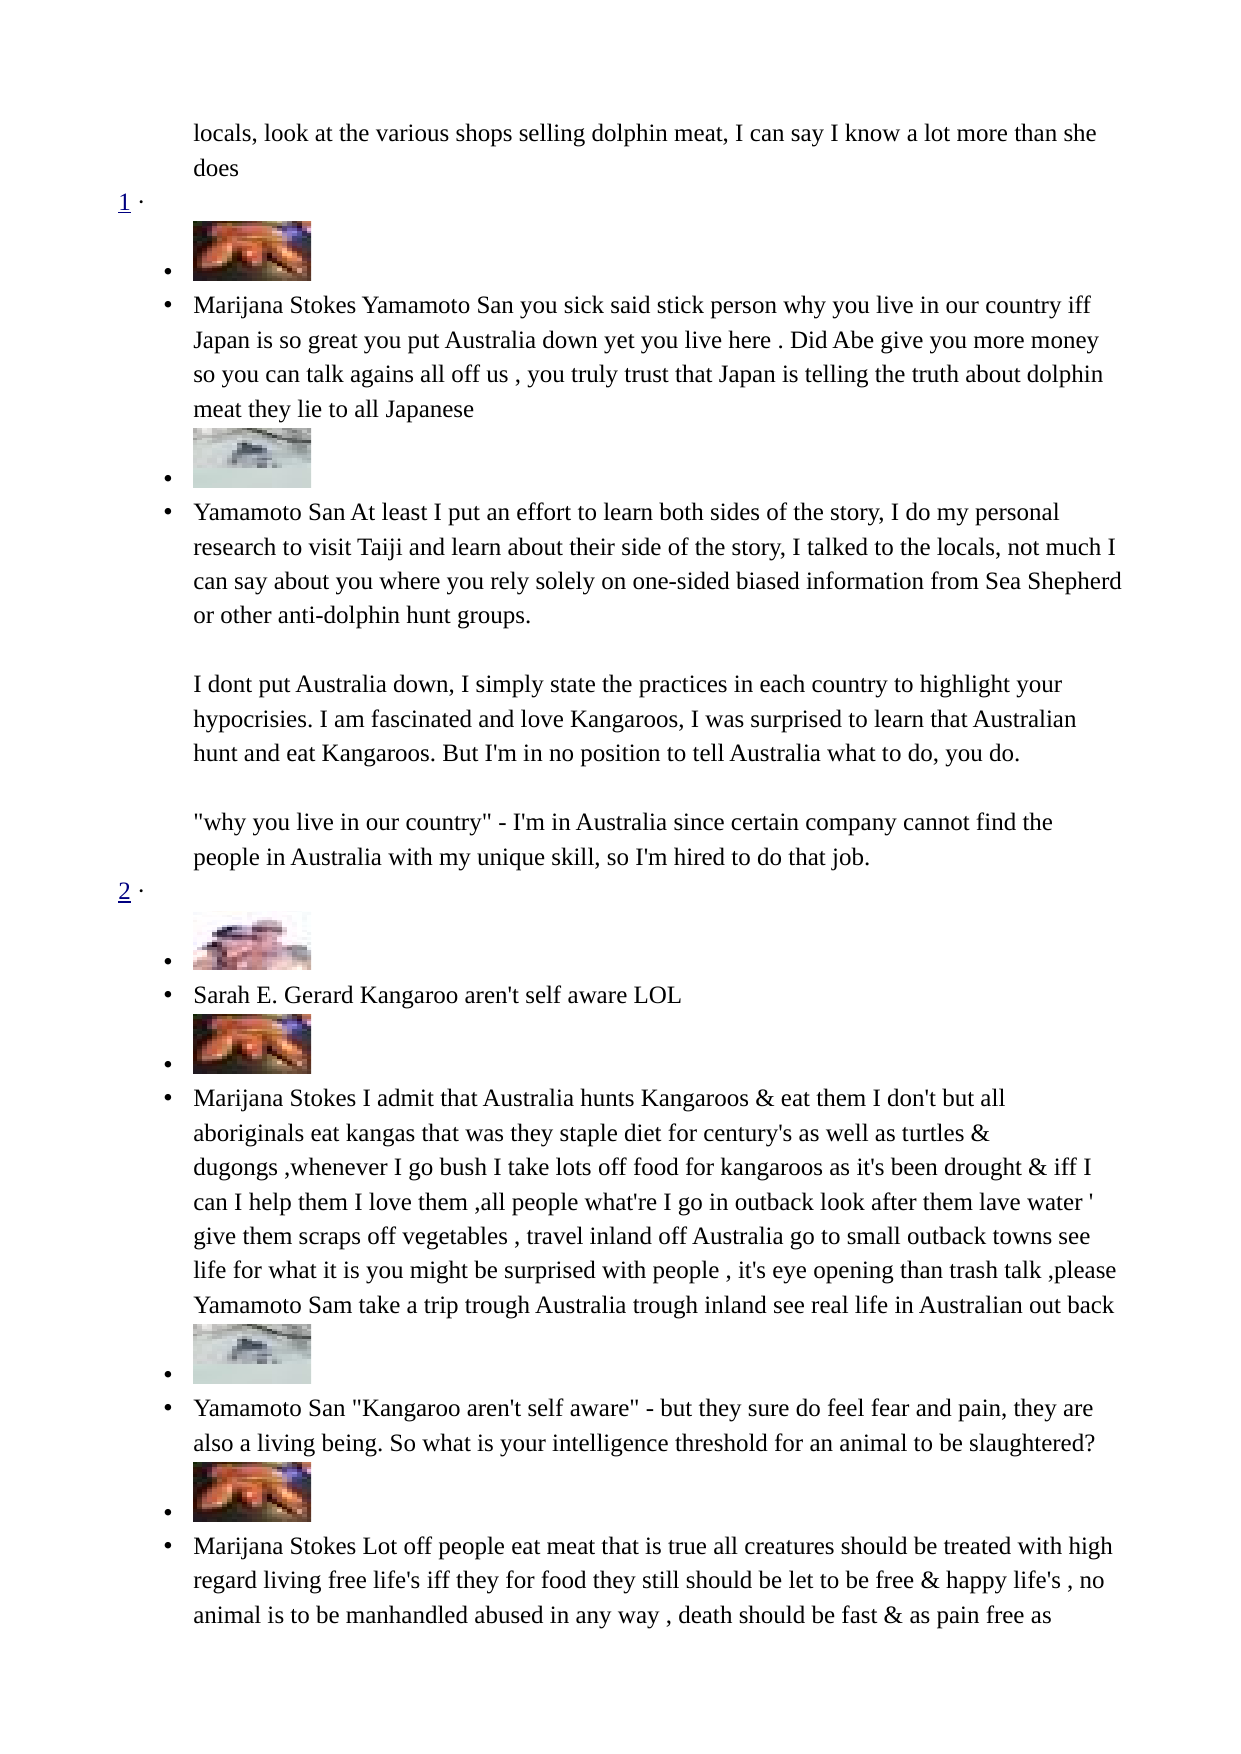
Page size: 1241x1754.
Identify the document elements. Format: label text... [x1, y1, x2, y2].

text 1 · [118, 187, 1122, 216]
text 2 · [118, 876, 1122, 905]
picture [193, 1324, 312, 1384]
picture [193, 1014, 312, 1074]
list Marijana Stokes I admit that Australia hunts Kangaroos & eat them I don't but all aboriginals eat kangas that was they staple diet for century's as well as turtles & dugongs ,whenever I go bush I take lots off food for kangaroos as it's been drought & iff I can I help them I love them ,all people what're I go in outback look after them lave water ' give them scraps off vegetables , travel inland off Australia go to small outback towns see life for what it is you might be surprised with people , it's eye opening than trash talk ,please Yamamoto Sam take a trip trough Australia trough inland see real life in Australian out back [164, 1083, 1122, 1319]
list Marijana Stokes Yamamoto San you sick said stick person why you live in our country iff Japan is so great you put Australia down yet you live here . Did Abe give you more money so you can talk agains all off us , you truly trust that Japan is telling the truth about dolphin meat they lie to all Japanese [164, 290, 1122, 423]
list Yamamoto San "Kangaroo aren't self aware" - but they sure do feel fear and pain, they are also a living being. So what is your intelligence threshold for an animal to be slaughtered? [164, 1393, 1122, 1457]
list Sarah E. Gerard Kangaroo aren't self aware LOL [164, 980, 1122, 1008]
picture [193, 1462, 312, 1522]
picture [193, 911, 312, 970]
picture [193, 428, 312, 488]
picture [193, 221, 312, 281]
list Yamamoto San At least I put an effort to learn both sides of the story, I do my personal research to visit Taiji and learn about their side of the story, I talked to the locals, not much I can say about you where you rely solely on one-sided biased information from Sea Shepherd or other anti-dolphin hunt groups. I dont put Australia down, I simply state the practices in each country to highlight your hypocrisies. I am fascinated and love Kangaroos, I was surprised to learn that Australian hunt and eat Kangaroos. But I'm in no position to tell Australia what to do, you do. "why you live in our country" - I'm in Australia since certain company cannot find the people in Australia with my unique skill, so I'm hired to do that job. [164, 497, 1122, 871]
list Marijana Stokes Lot off people eat meat that is true all creatures should be treated with high regard living free life's iff they for food they still should be let to be free & happy life's , no animal is to be manhandled abused in any way , death should be fast & as pain free as [164, 1531, 1122, 1629]
list locals, look at the various shops selling dolphin meat, I can say I know a lot more than she does [164, 118, 1122, 181]
